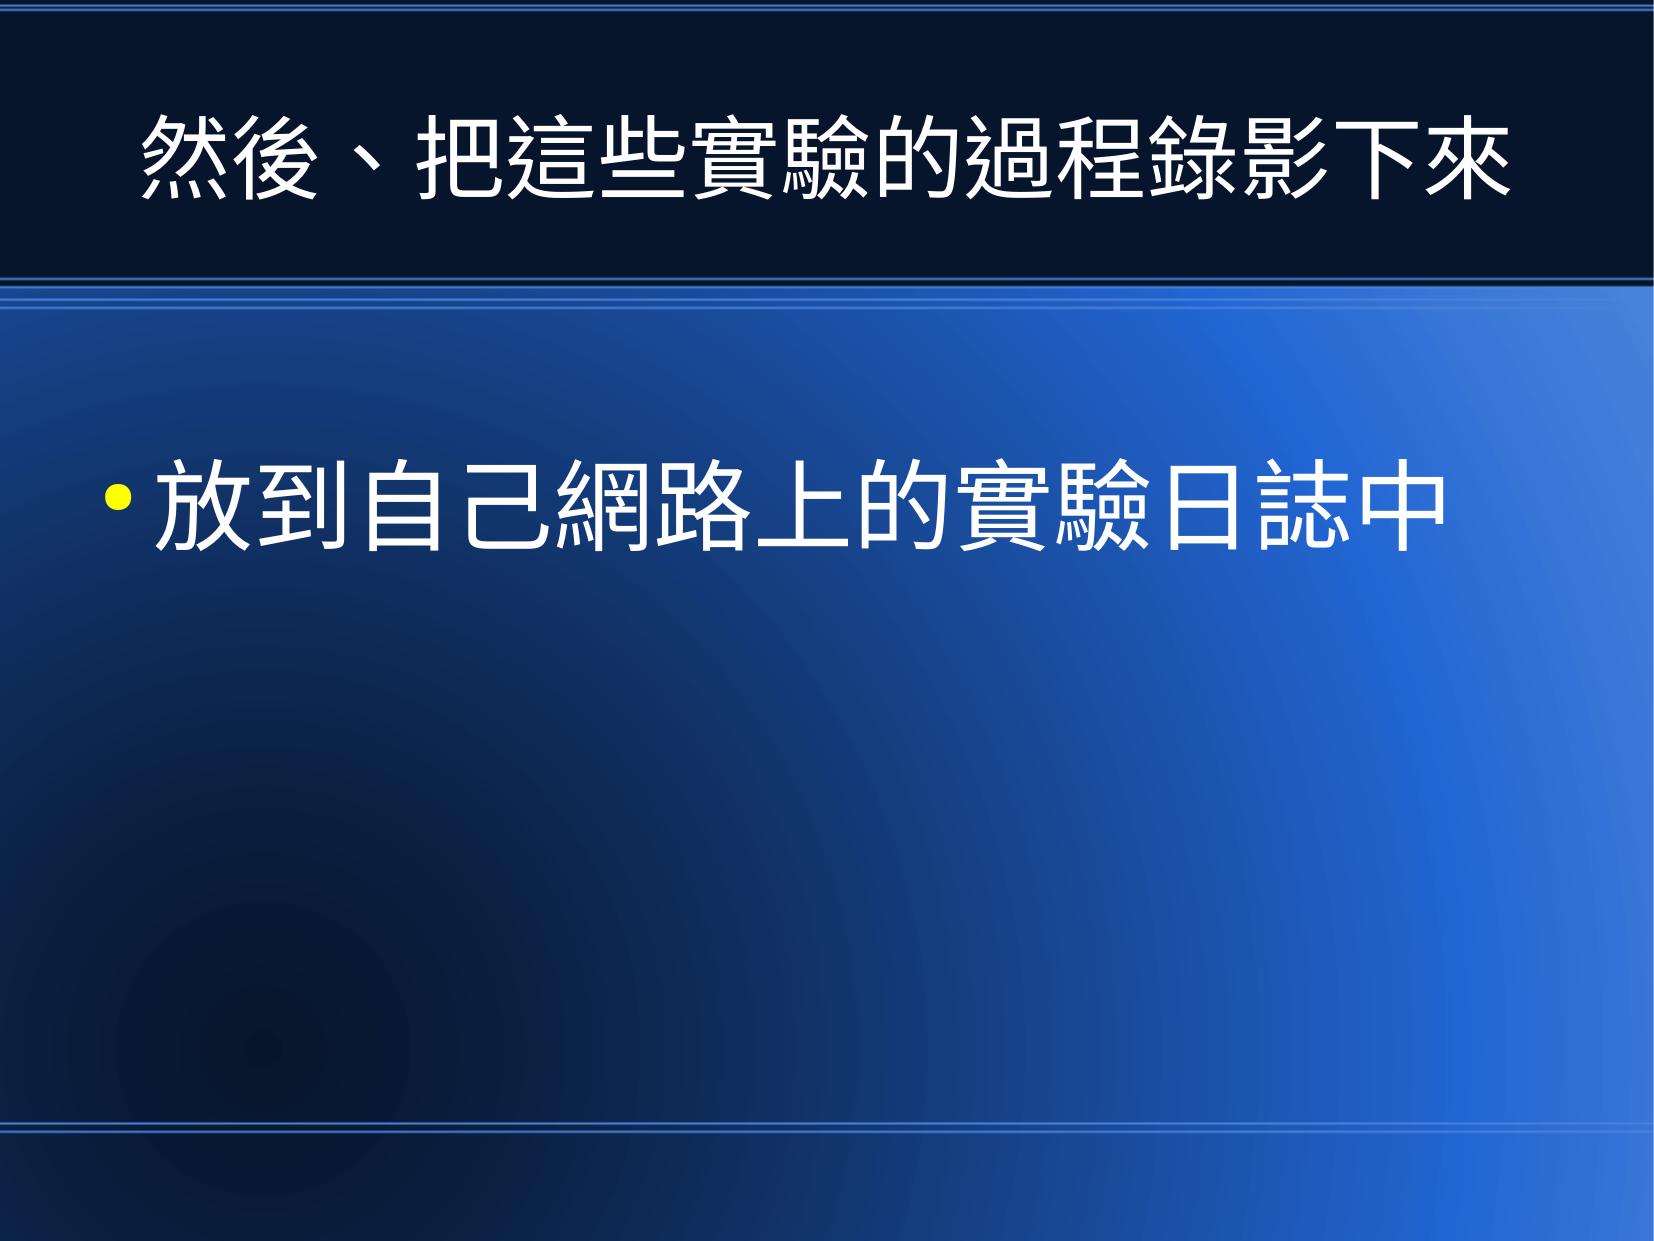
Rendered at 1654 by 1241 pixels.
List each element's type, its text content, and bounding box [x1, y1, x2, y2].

picture [0, 0, 1654, 1241]
list 放到自己網路上的實驗日誌中 [82, 355, 1571, 1241]
title 然後、把這些實驗的過程錄影下來 [82, 49, 1571, 257]
